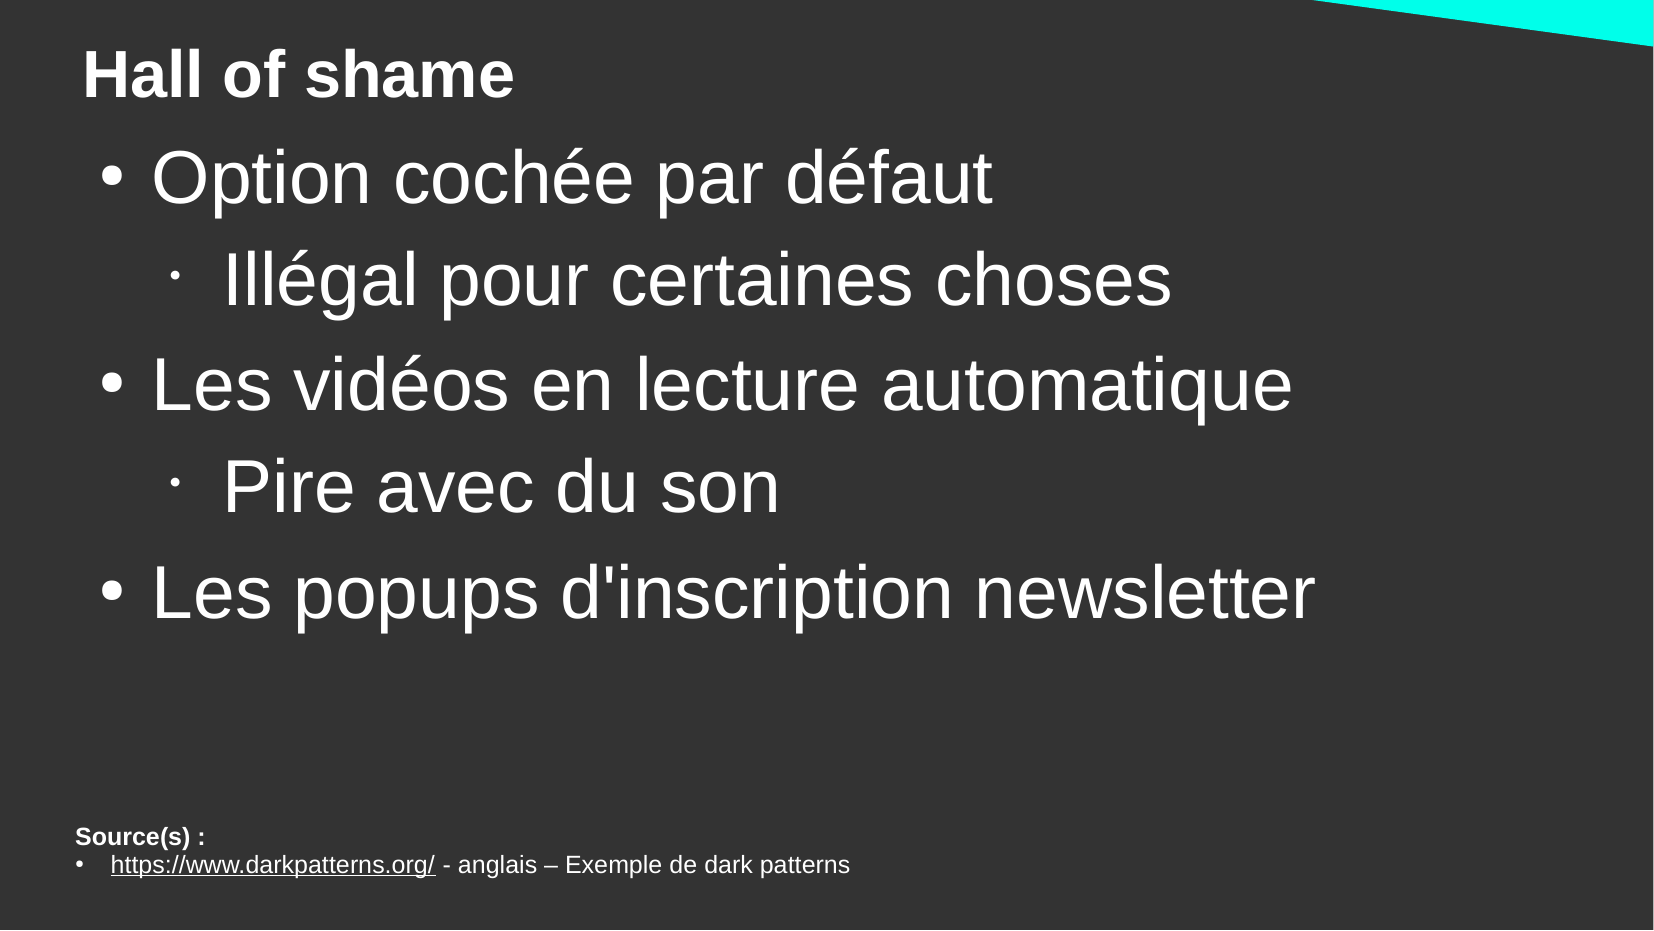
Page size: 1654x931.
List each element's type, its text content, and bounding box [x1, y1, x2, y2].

text_box Source(s) : https://www.darkpatterns.org/ - anglais – Exemple de dark patterns [60, 815, 1546, 898]
text_box [1312, 0, 1654, 47]
list Option cochée par défaut Illégal pour certaines choses Les vidéos en lecture automatique Pire avec du son Les popups d'inscription newsletter [80, 135, 1620, 709]
title Hall of shame [82, 37, 1571, 114]
